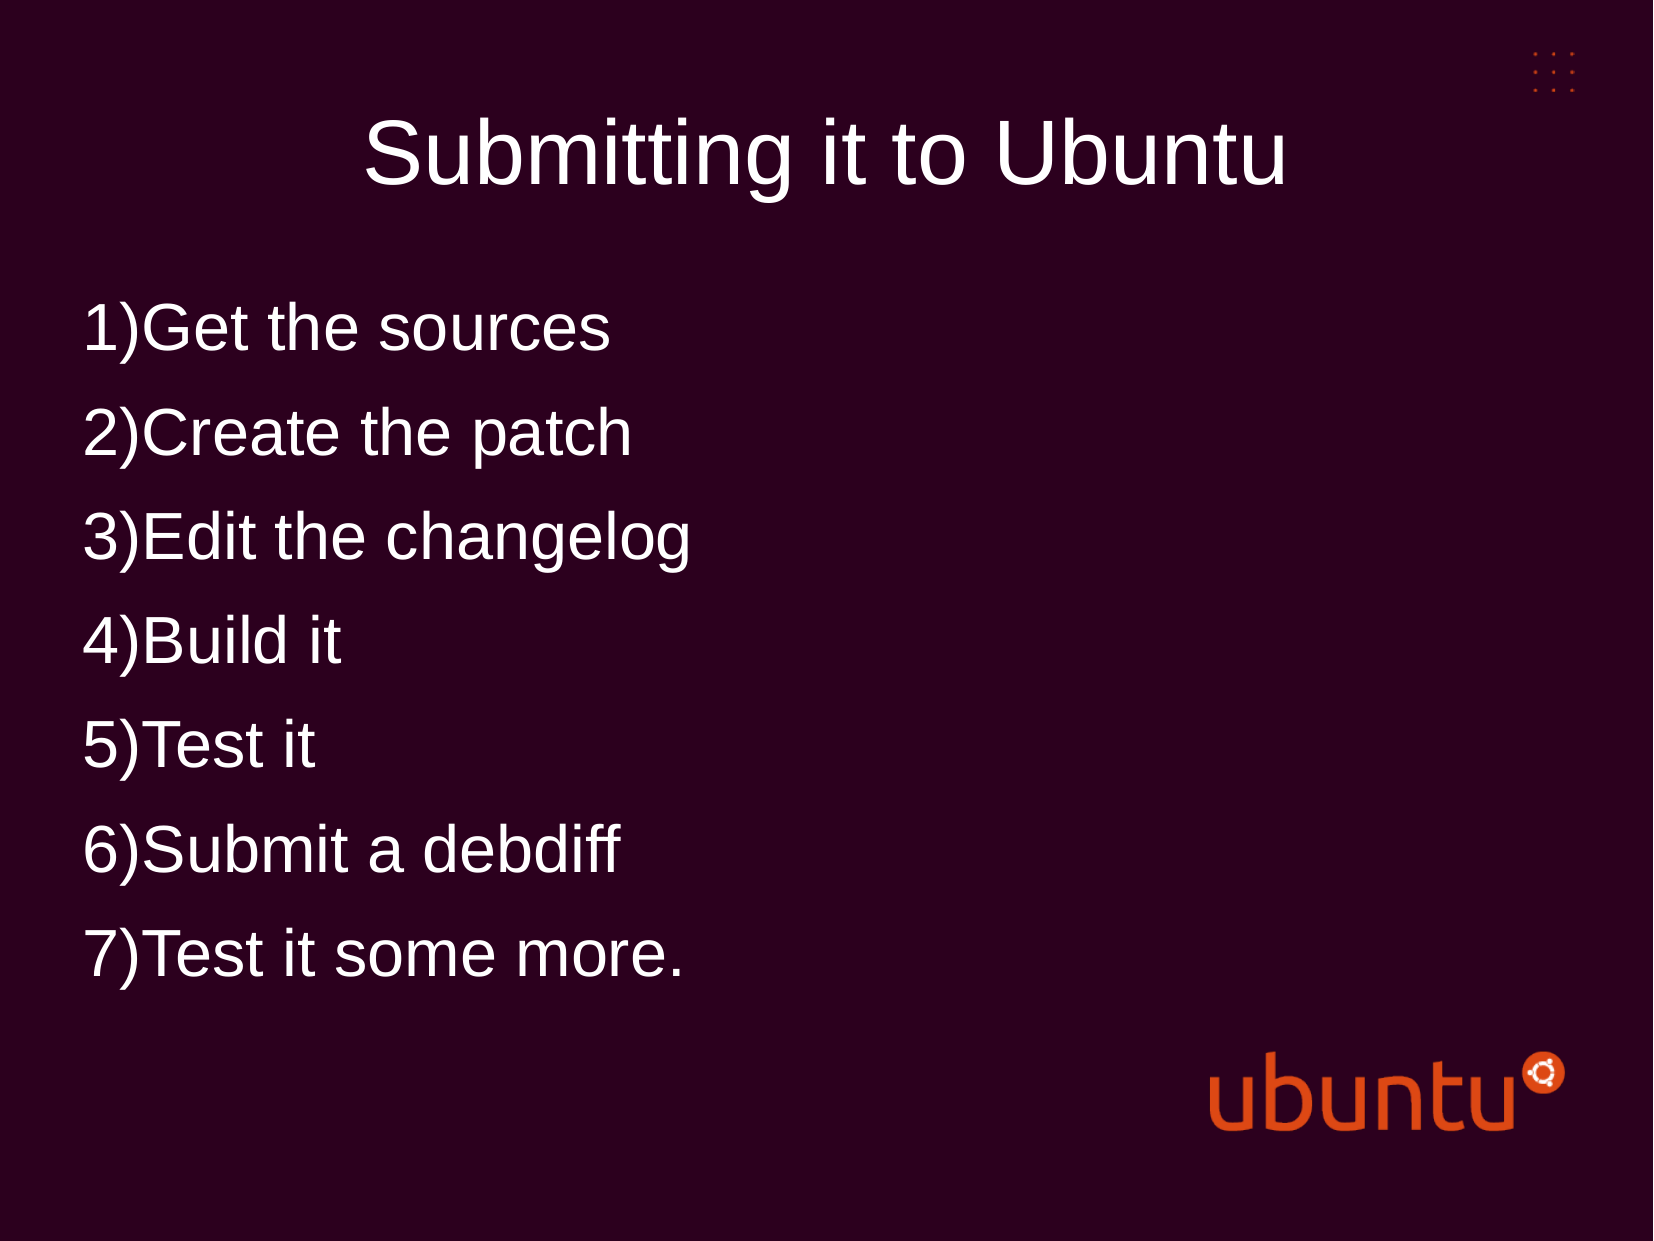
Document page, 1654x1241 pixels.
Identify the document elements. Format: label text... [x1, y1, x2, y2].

list Get the sources Create the patch Edit the changelog Build it Test it Submit a debdiff Test it some more. [82, 290, 1571, 1010]
picture [1571, 49, 1575, 94]
title Submitting it to Ubuntu [82, 49, 1571, 257]
picture [1121, 960, 1653, 1223]
